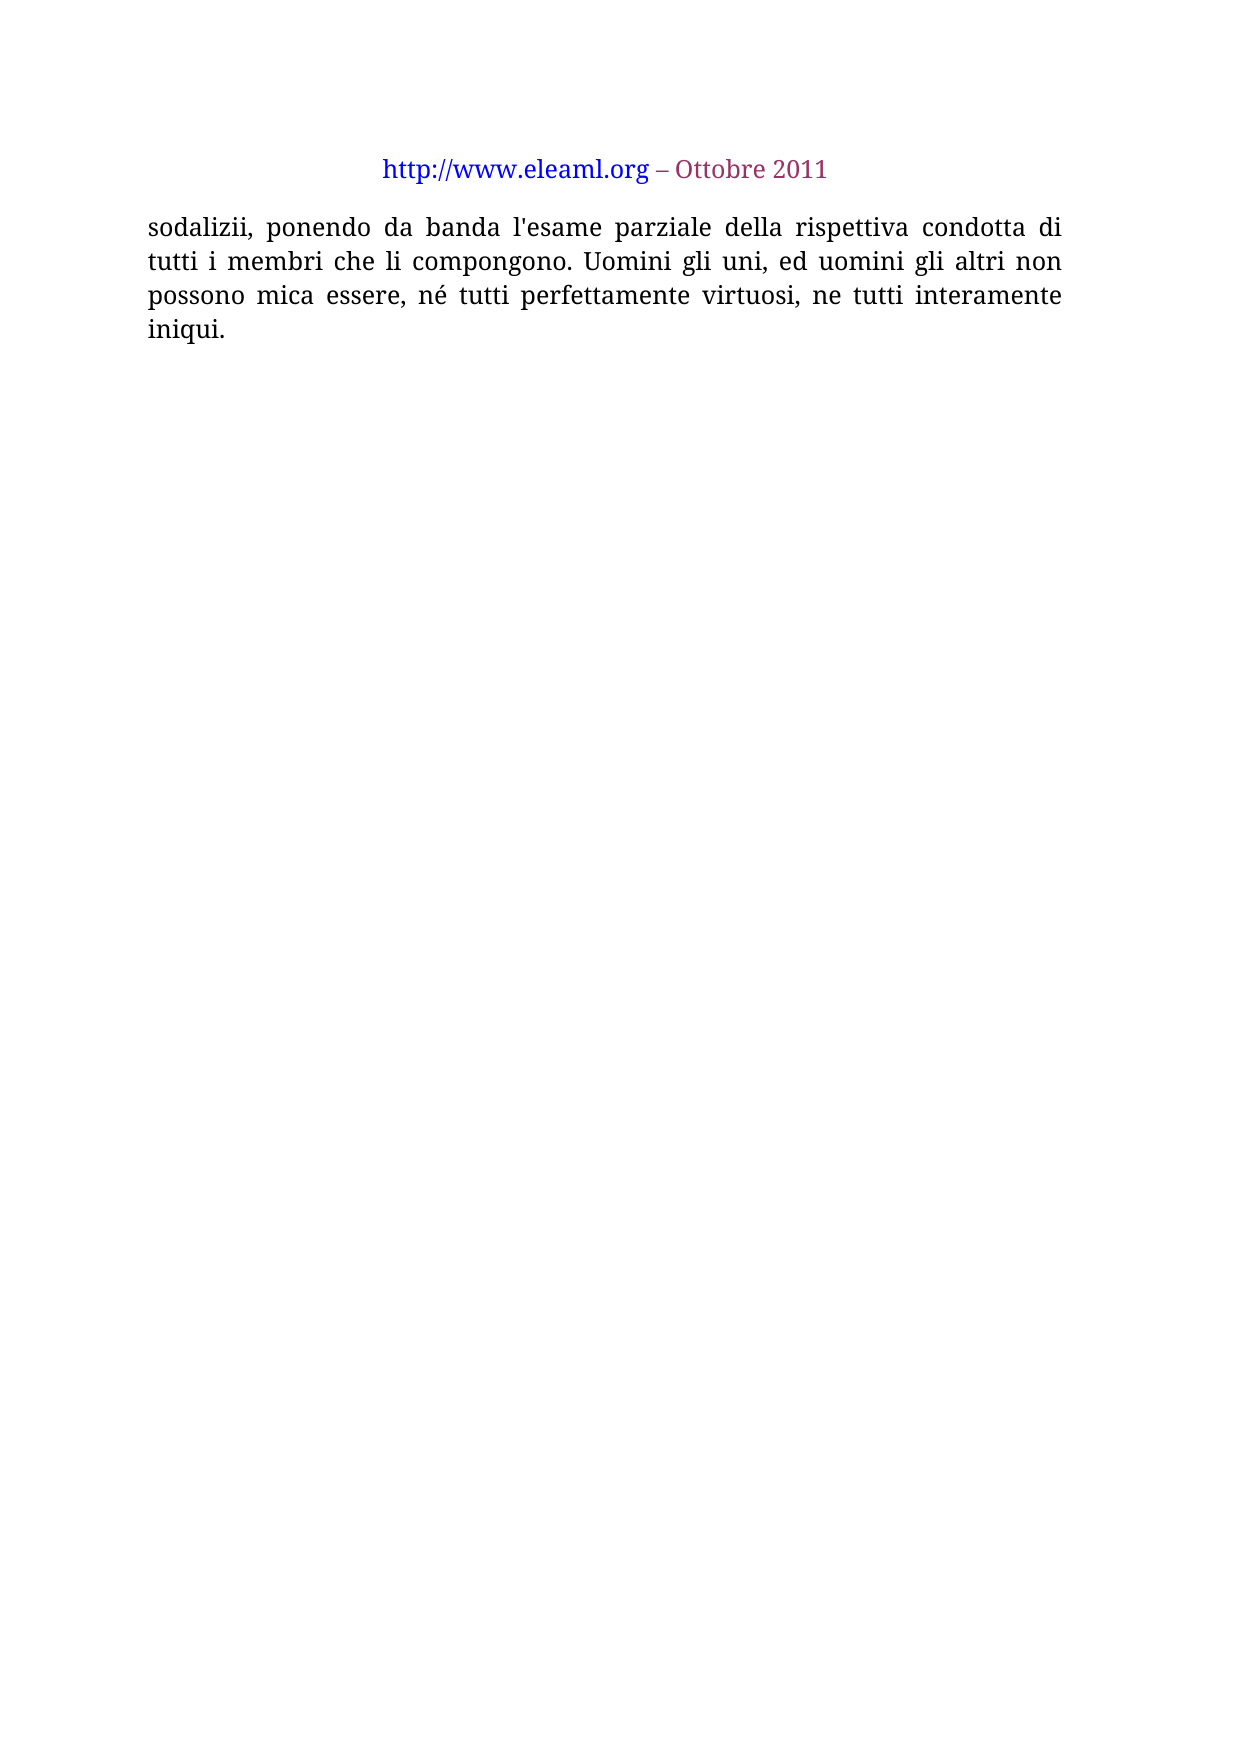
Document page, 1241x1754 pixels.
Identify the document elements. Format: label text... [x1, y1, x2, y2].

text sodalizii, ponendo da banda l'esame parziale della rispettiva condotta di tutti i membri che li compongono. Uomini gli uni, ed uomini gli altri non possono mica essere, né tutti perfettamente virtuosi, ne tutti interamente iniqui. [148, 210, 1063, 346]
